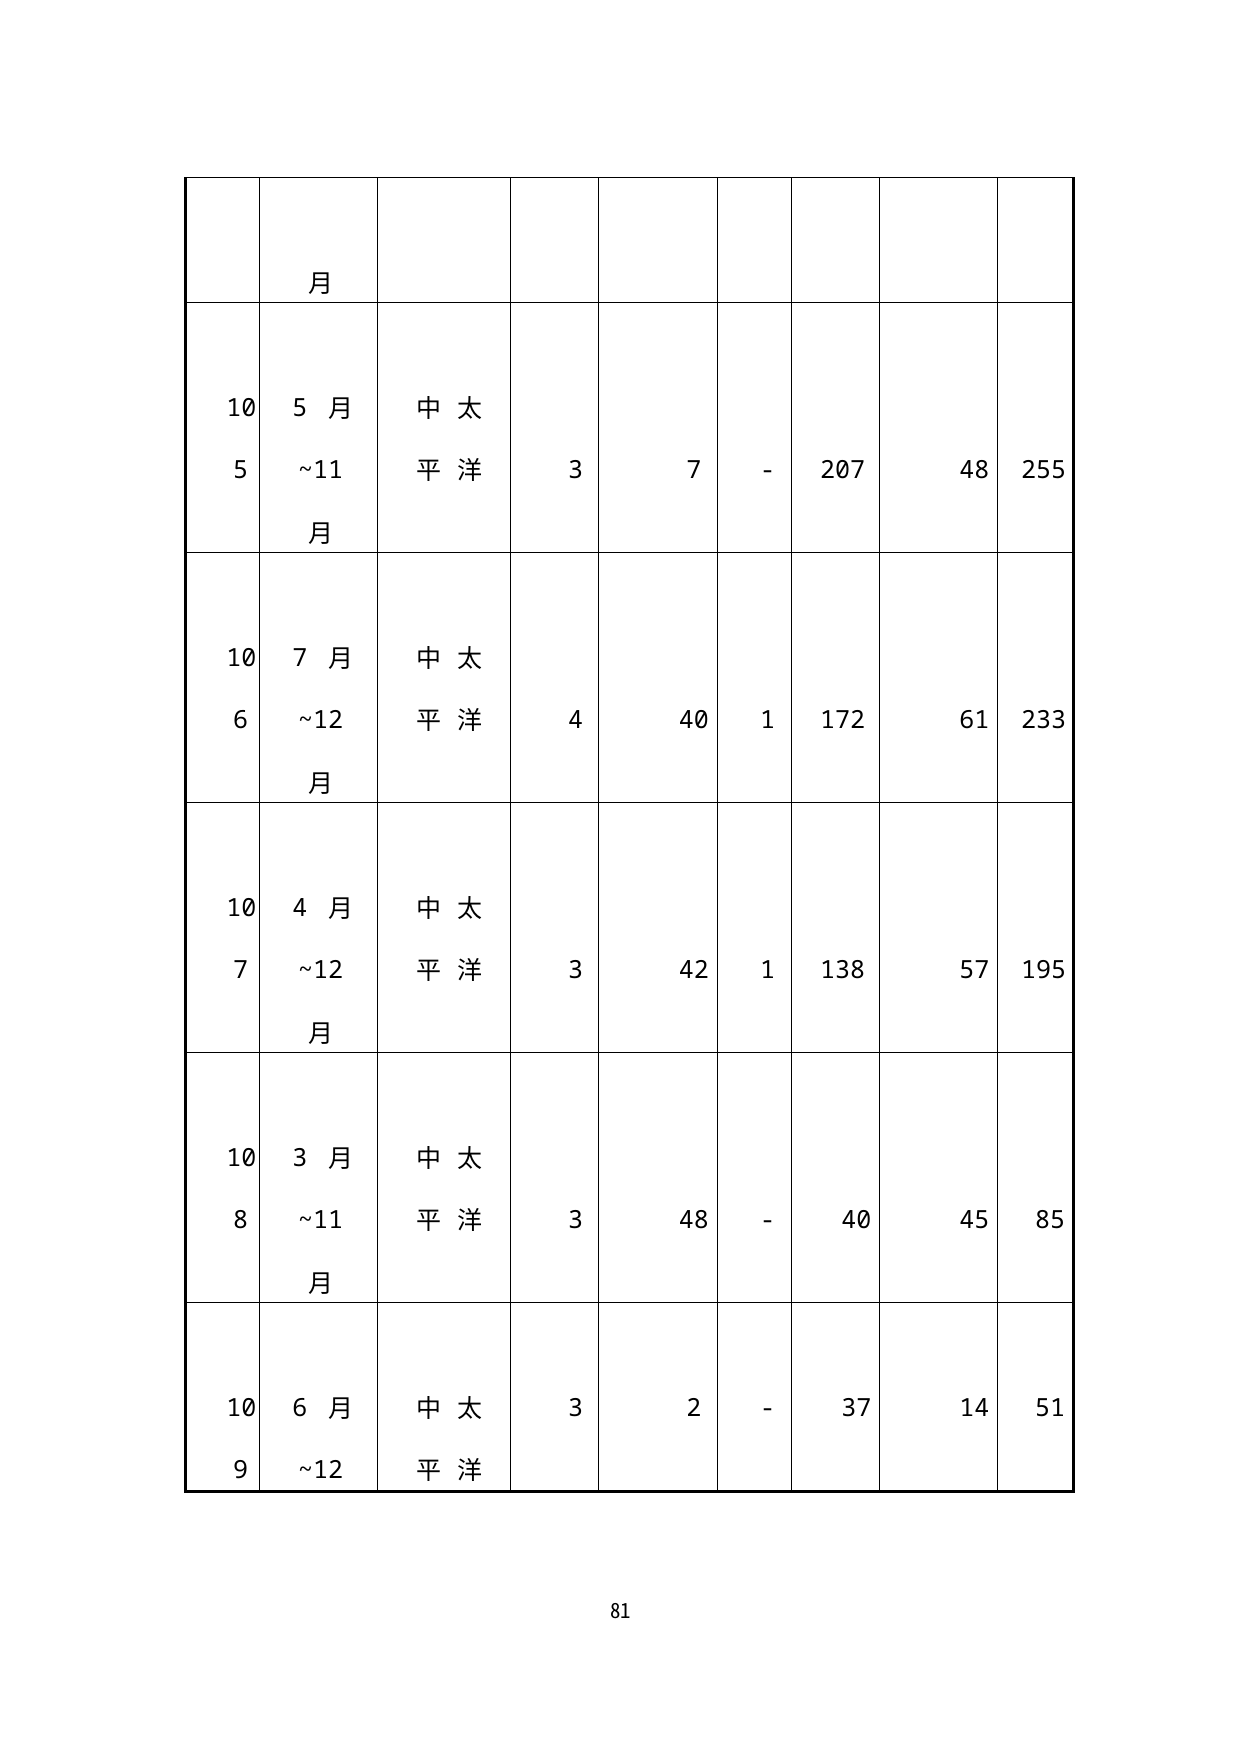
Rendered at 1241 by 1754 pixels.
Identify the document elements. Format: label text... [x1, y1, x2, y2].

table_cell 4 [511, 553, 598, 802]
table_cell 6月~12 [260, 1303, 377, 1490]
table_cell 109 [187, 1303, 259, 1490]
table_cell 中太平洋 [378, 1303, 510, 1490]
table_cell - [718, 1053, 791, 1302]
table_cell 2 [599, 1303, 717, 1490]
table_cell 106 [187, 553, 259, 802]
table_cell 40 [792, 1053, 879, 1302]
table_cell 中太平洋 [378, 1053, 510, 1302]
table_cell [511, 178, 598, 302]
table_cell 1 [718, 803, 791, 1052]
table_cell 45 [880, 1053, 997, 1302]
table_cell 40 [599, 553, 717, 802]
table_cell 85 [998, 1053, 1072, 1302]
table_cell 中太平洋 [378, 803, 510, 1052]
table_cell 207 [792, 303, 879, 552]
table_cell 中太平洋 [378, 553, 510, 802]
table_cell [187, 178, 259, 302]
table_cell 172 [792, 553, 879, 802]
table_cell [378, 178, 510, 302]
table_cell 42 [599, 803, 717, 1052]
table_cell 7 [599, 303, 717, 552]
table_cell 108 [187, 1053, 259, 1302]
table_cell 5月~11月 [260, 303, 377, 552]
table_cell 195 [998, 803, 1072, 1052]
table_cell 255 [998, 303, 1072, 552]
table_cell 57 [880, 803, 997, 1052]
table_cell 37 [792, 1303, 879, 1490]
table_cell 14 [880, 1303, 997, 1490]
table_cell - [718, 1303, 791, 1490]
table_cell - [718, 303, 791, 552]
table_cell 61 [880, 553, 997, 802]
table_cell 7月~12月 [260, 553, 377, 802]
table_cell [998, 178, 1072, 302]
table_cell 3月~11月 [260, 1053, 377, 1302]
table_cell 105 [187, 303, 259, 552]
table_cell 48 [880, 303, 997, 552]
table_cell 3 [511, 1053, 598, 1302]
table_cell 4月~12月 [260, 803, 377, 1052]
table_cell 中太平洋 [378, 303, 510, 552]
table_cell 3 [511, 303, 598, 552]
table_cell 1 [718, 553, 791, 802]
table_cell 233 [998, 553, 1072, 802]
table_cell 月 [260, 178, 377, 302]
table_cell 3 [511, 1303, 598, 1490]
table_cell [718, 178, 791, 302]
table_cell 48 [599, 1053, 717, 1302]
table_cell 107 [187, 803, 259, 1052]
table_cell 3 [511, 803, 598, 1052]
table_cell 51 [998, 1303, 1072, 1490]
table_cell [599, 178, 717, 302]
table_cell [792, 178, 879, 302]
table_cell [880, 178, 997, 302]
table_cell 138 [792, 803, 879, 1052]
